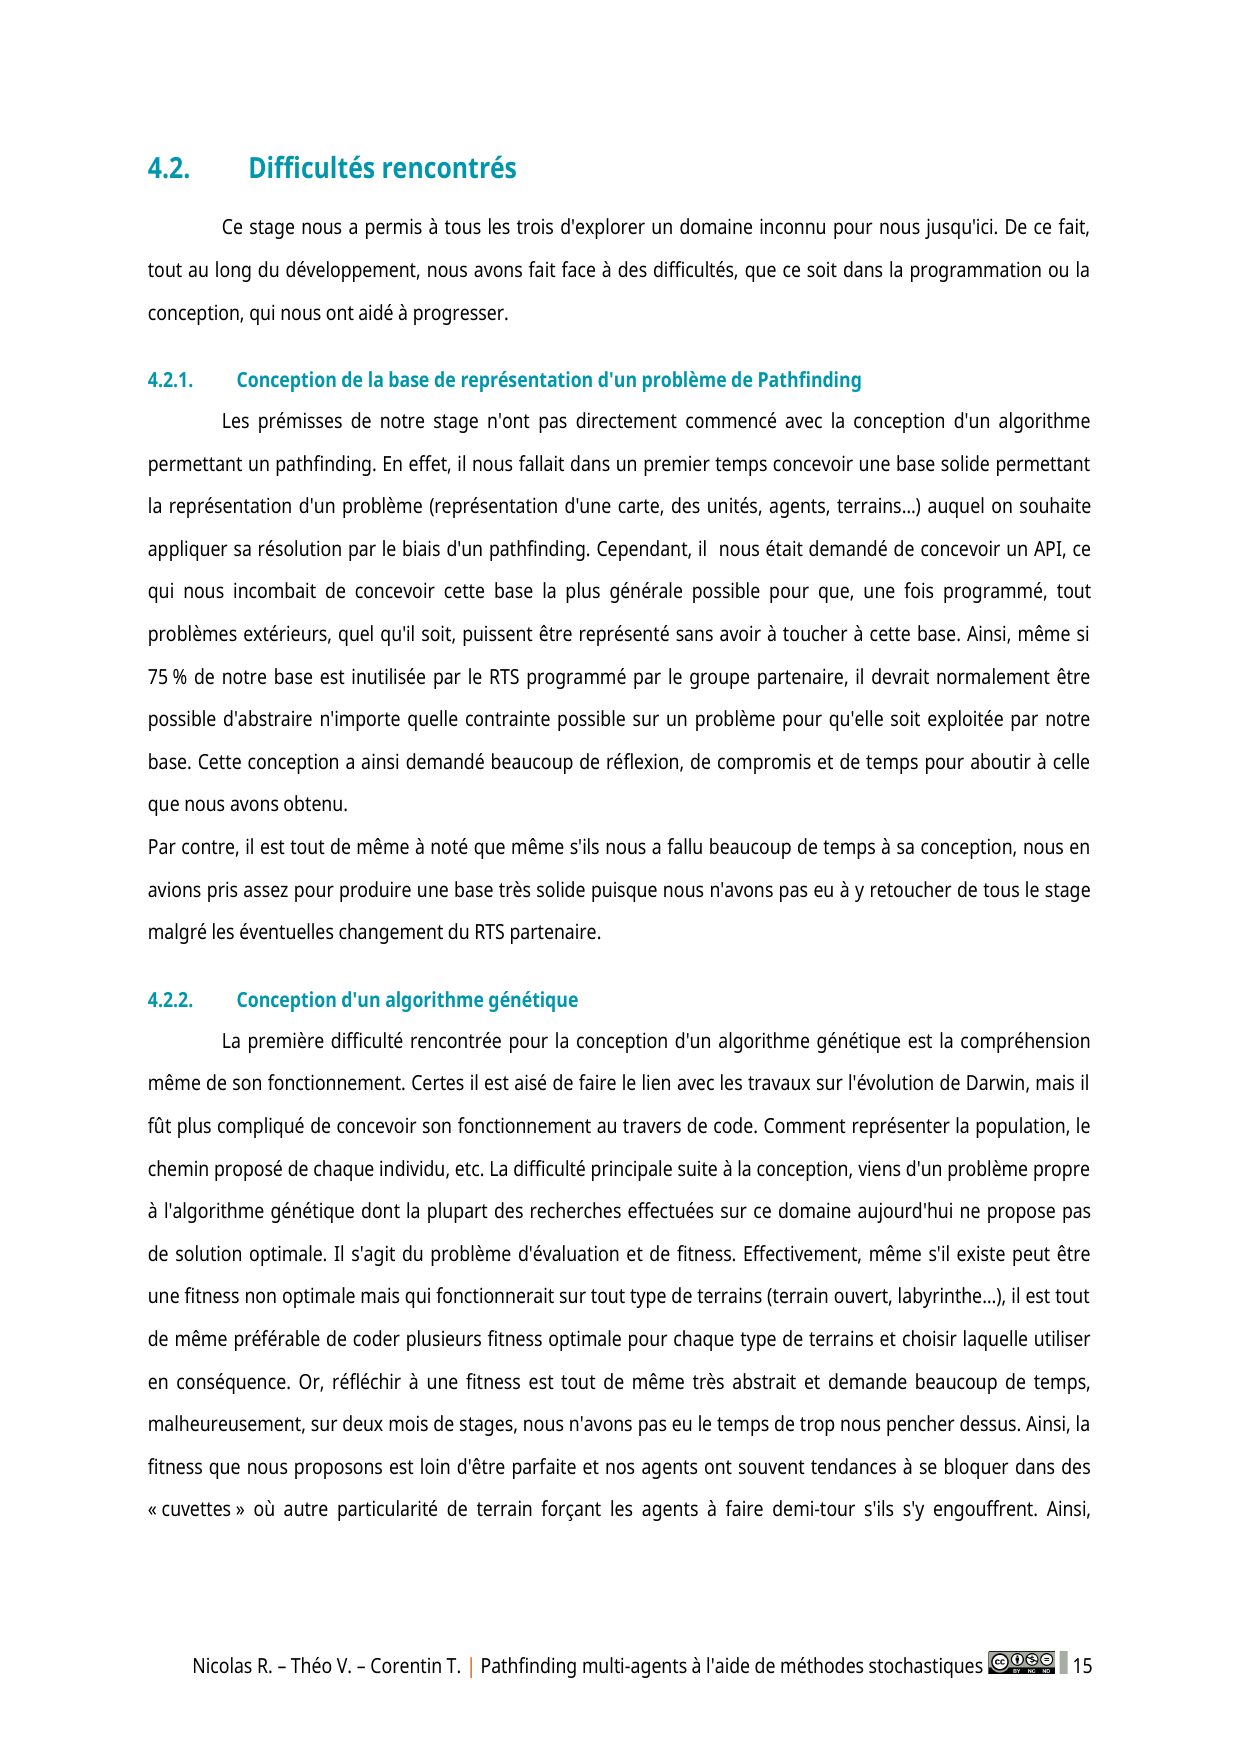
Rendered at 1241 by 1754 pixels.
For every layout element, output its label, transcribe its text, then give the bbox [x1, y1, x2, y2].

subtitle Conception de la base de représentation d'un problème de Pathfinding [148, 365, 1092, 394]
picture [988, 1651, 1055, 1674]
subtitle Difficultés rencontrés [148, 148, 1092, 187]
subtitle Conception d'un algorithme génétique [148, 985, 1092, 1013]
text Par contre, il est tout de même à noté que même s'ils nous a fallu beaucoup de temps à sa conception, nous en avions pris assez pour produire une base très solide puisque nous n'avons pas eu à y retoucher de tous le stage malgré les éventuelles changement du RTS partenaire. [148, 832, 1092, 946]
text Ce stage nous a permis à tous les trois d'explorer un domaine inconnu pour nous jusqu'ici. De ce fait, tout au long du développement, nous avons fait face à des difficultés, que ce soit dans la programmation ou la conception, qui nous ont aidé à progresser. [148, 212, 1092, 326]
text La première difficulté rencontrée pour la conception d'un algorithme génétique est la compréhension même de son fonctionnement. Certes il est aisé de faire le lien avec les travaux sur l'évolution de Darwin, mais il fût plus compliqué de concevoir son fonctionnement au travers de code. Comment représenter la population, le chemin proposé de chaque individu, etc. La difficulté principale suite à la conception, viens d'un problème propre à l'algorithme génétique dont la plupart des recherches effectuées sur ce domaine aujourd'hui ne propose pas de solution optimale. Il s'agit du problème d'évaluation et de fitness. Effectivement, même s'il existe peut être une fitness non optimale mais qui fonctionnerait sur tout type de terrains (terrain ouvert, labyrinthe…), il est tout de même préférable de coder plusieurs fitness optimale pour chaque type de terrains et choisir laquelle utiliser en conséquence. Or, réfléchir à une fitness est tout de même très abstrait et demande beaucoup de temps, malheureusement, sur deux mois de stages, nous n'avons pas eu le temps de trop nous pencher dessus. Ainsi, la fitness que nous proposons est loin d'être parfaite et nos agents ont souvent tendances à se bloquer dans des « cuvettes » où autre particularité de terrain forçant les agents à faire demi-tour s'ils s'y engouffrent. Ainsi, [148, 1026, 1092, 1523]
text Les prémisses de notre stage n'ont pas directement commencé avec la conception d'un algorithme permettant un pathfinding. En effet, il nous fallait dans un premier temps concevoir une base solide permettant la représentation d'un problème (représentation d'une carte, des unités, agents, terrains…) auquel on souhaite appliquer sa résolution par le biais d'un pathfinding. Cependant, il nous était demandé de concevoir un API, ce qui nous incombait de concevoir cette base la plus générale possible pour que, une fois programmé, tout problèmes extérieurs, quel qu'il soit, puissent être représenté sans avoir à toucher à cette base. Ainsi, même si 75 % de notre base est inutilisée par le RTS programmé par le groupe partenaire, il devrait normalement être possible d'abstraire n'importe quelle contrainte possible sur un problème pour qu'elle soit exploitée par notre base. Cette conception a ainsi demandé beaucoup de réflexion, de compromis et de temps pour aboutir à celle que nous avons obtenu. [148, 406, 1092, 818]
picture [1059, 1651, 1068, 1674]
